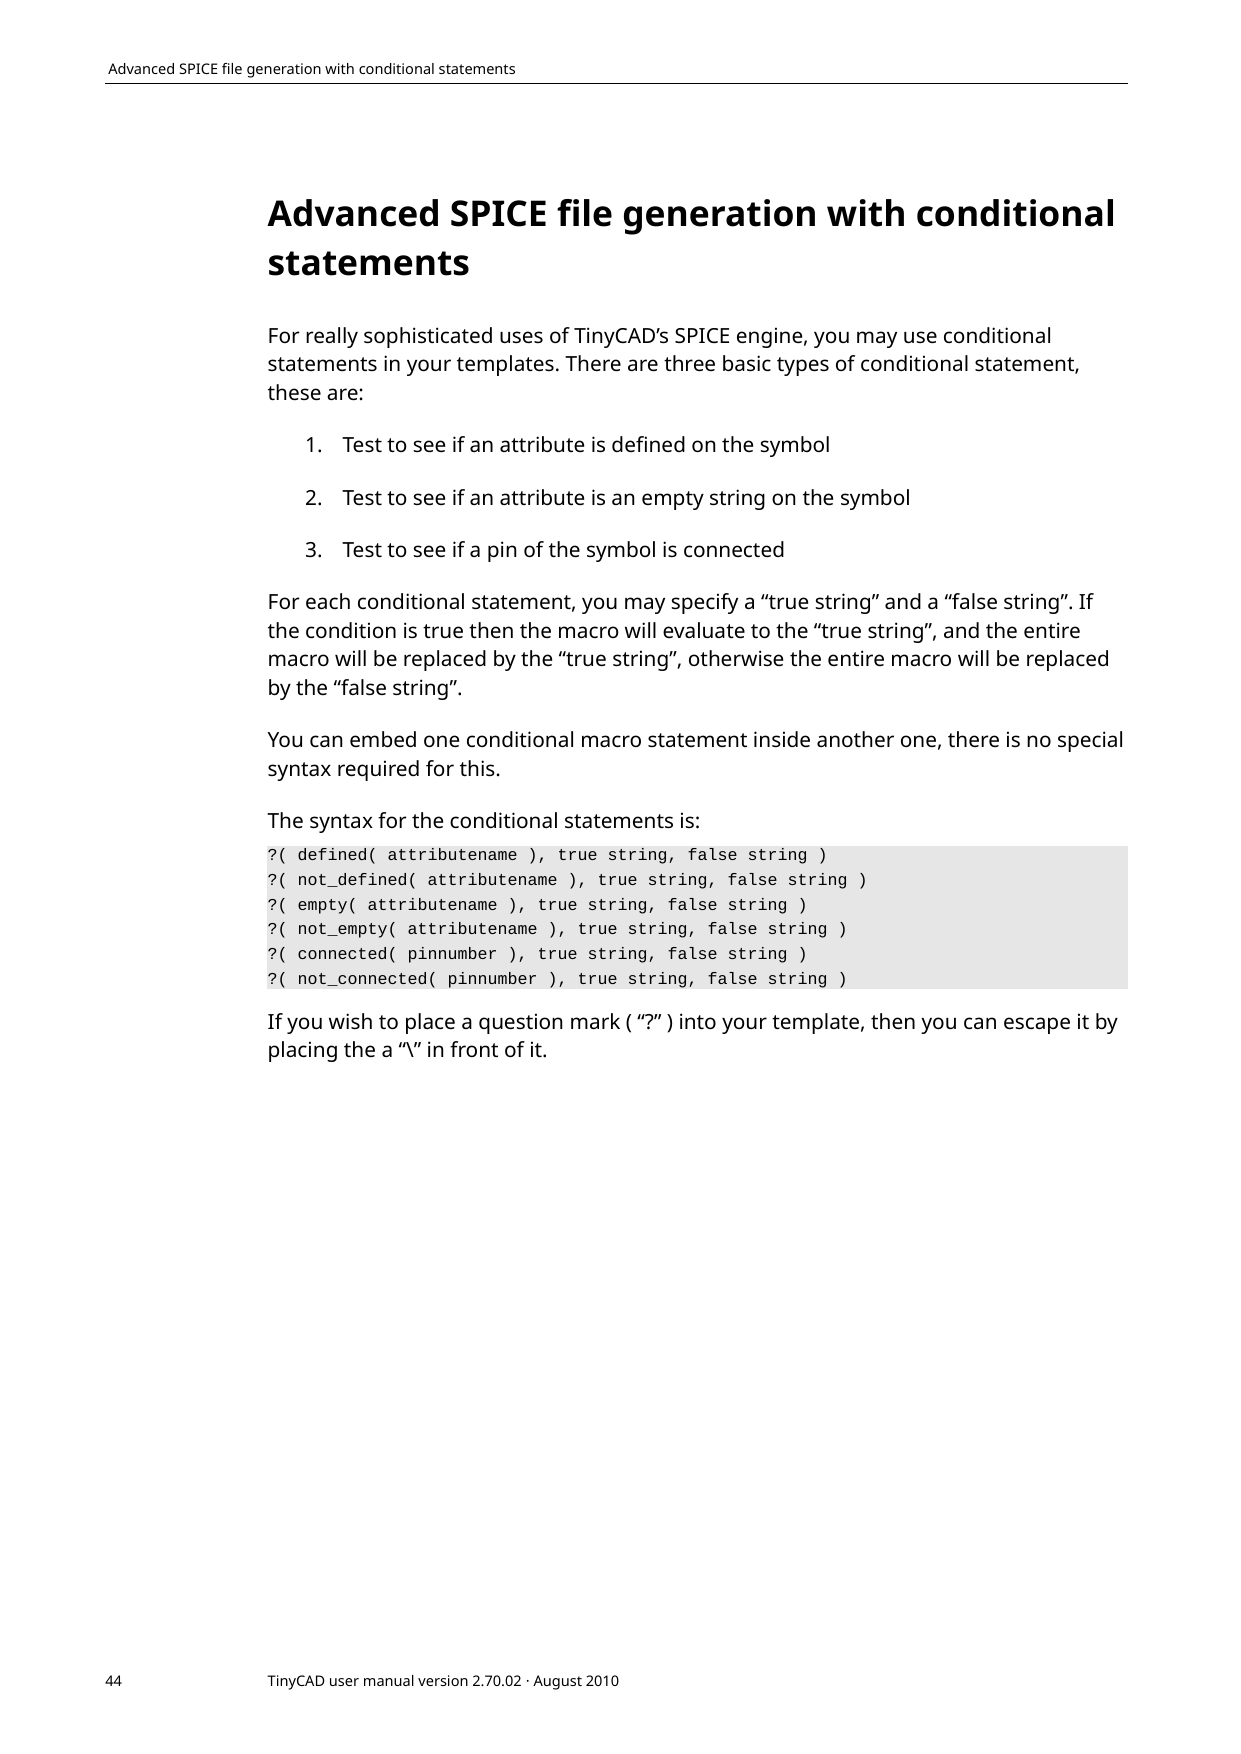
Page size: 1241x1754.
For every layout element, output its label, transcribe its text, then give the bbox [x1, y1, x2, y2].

subtitle Advanced SPICE file generation with conditional statements [267, 189, 1128, 285]
text ?( defined( attributename ), true string, false string ) [267, 846, 1128, 865]
text The syntax for the conditional statements is: [267, 806, 1128, 834]
text For really sophisticated uses of TinyCAD’s SPICE engine, you may use conditional statements in your templates. There are three basic types of conditional statement, these are: [267, 321, 1128, 406]
list Test to see if an attribute is defined on the symbol [305, 430, 1128, 459]
text You can embed one conditional macro statement inside another one, there is no special syntax required for this. [267, 725, 1128, 782]
text ?( not_connected( pinnumber ), true string, false string ) [267, 970, 1128, 989]
text ?( not_defined( attributename ), true string, false string ) [267, 871, 1128, 890]
list Test to see if an attribute is an empty string on the symbol [305, 483, 1128, 511]
text For each conditional statement, you may specify a “true string” and a “false string”. If the condition is true then the macro will evaluate to the “true string”, and the entire macro will be replaced by the “true string”, otherwise the entire macro will be replaced by the “false string”. [267, 587, 1128, 701]
text ?( not_empty( attributename ), true string, false string ) [267, 921, 1128, 940]
text If you wish to place a question mark ( “?” ) into your template, then you can escape it by placing the a “\” in front of it. [267, 1007, 1128, 1064]
text ?( empty( attributename ), true string, false string ) [267, 896, 1128, 915]
text ?( connected( pinnumber ), true string, false string ) [267, 946, 1128, 964]
list Test to see if a pin of the symbol is connected [305, 535, 1128, 563]
